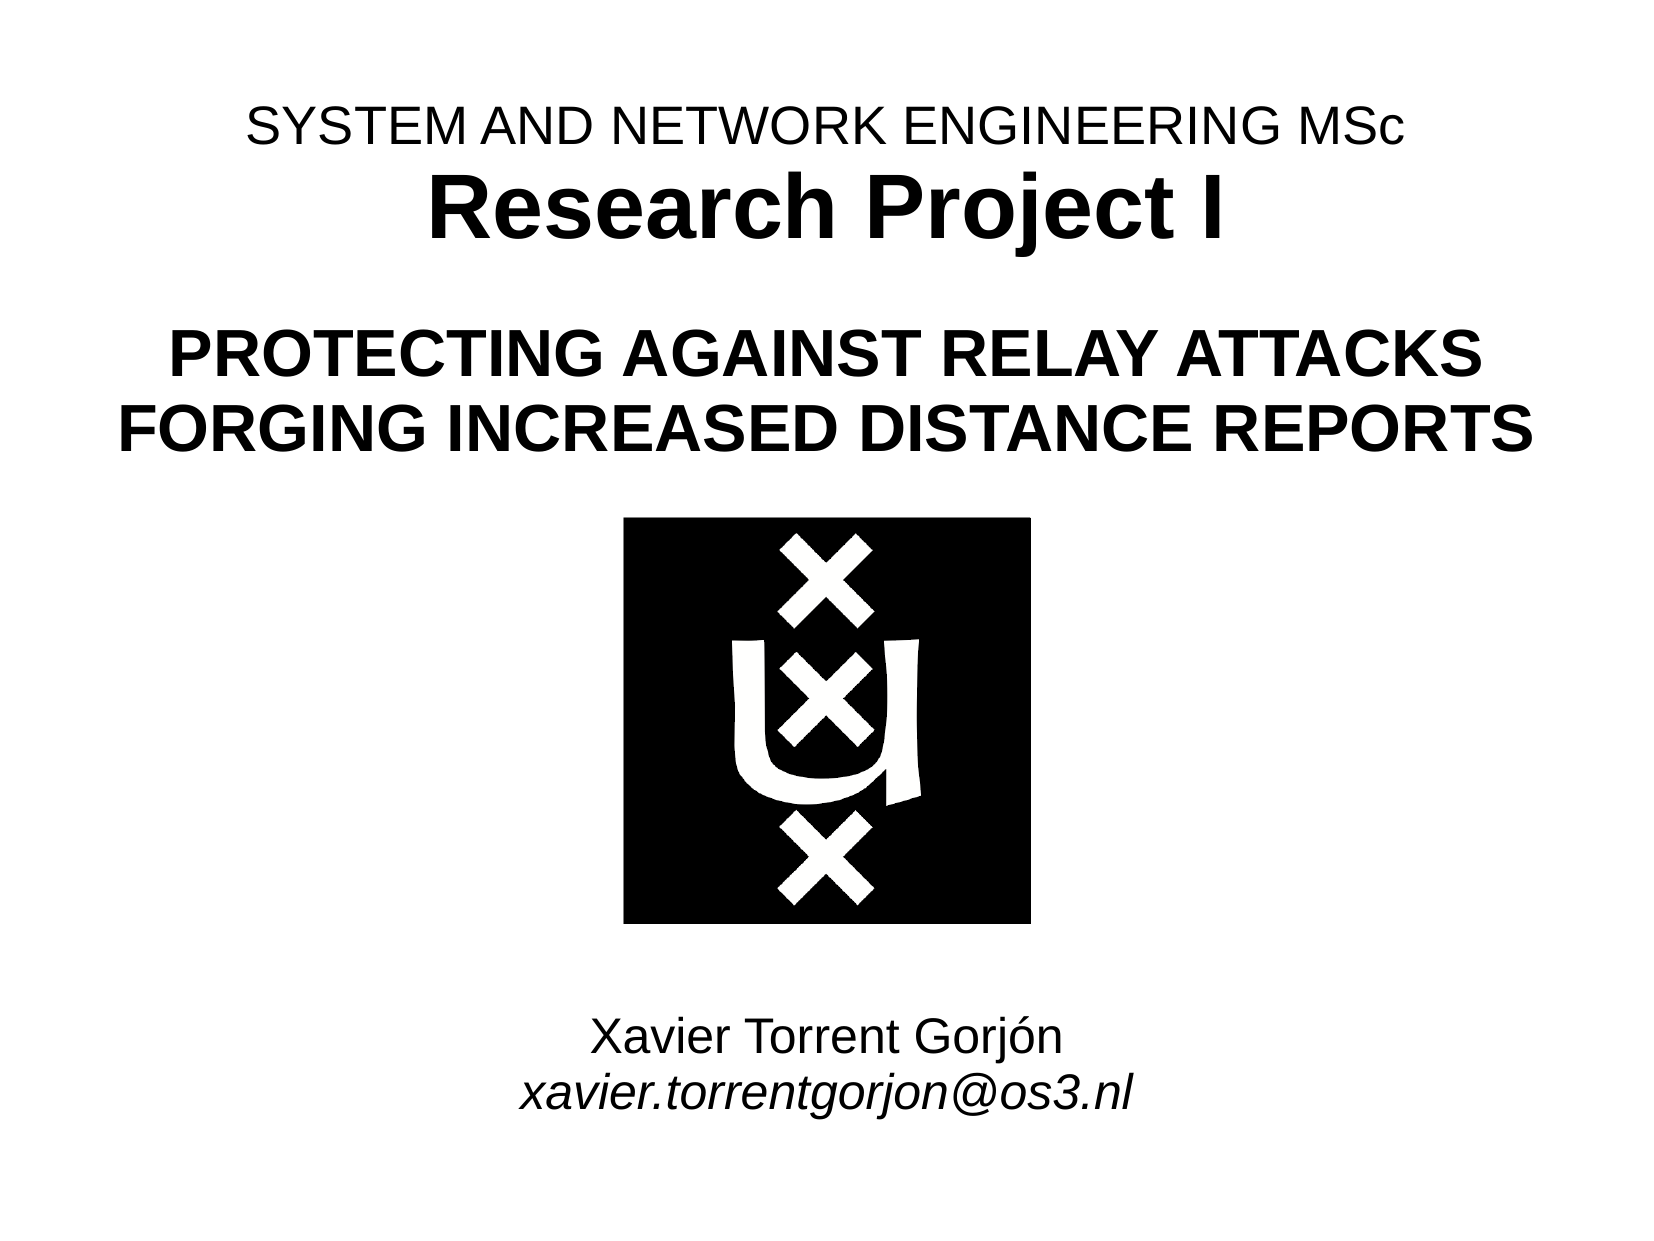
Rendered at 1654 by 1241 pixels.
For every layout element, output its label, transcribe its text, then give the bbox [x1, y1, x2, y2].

title SYSTEM AND NETWORK ENGINEERING MSc Research Project I [82, 73, 1571, 281]
text_box Xavier Torrent Gorjón xavier.torrentgorjon@os3.nl [82, 969, 1571, 1160]
picture [616, 510, 1037, 931]
subtitle PROTECTING AGAINST RELAY ATTACKS FORGING INCREASED DISTANCE REPORTS [82, 296, 1571, 486]
